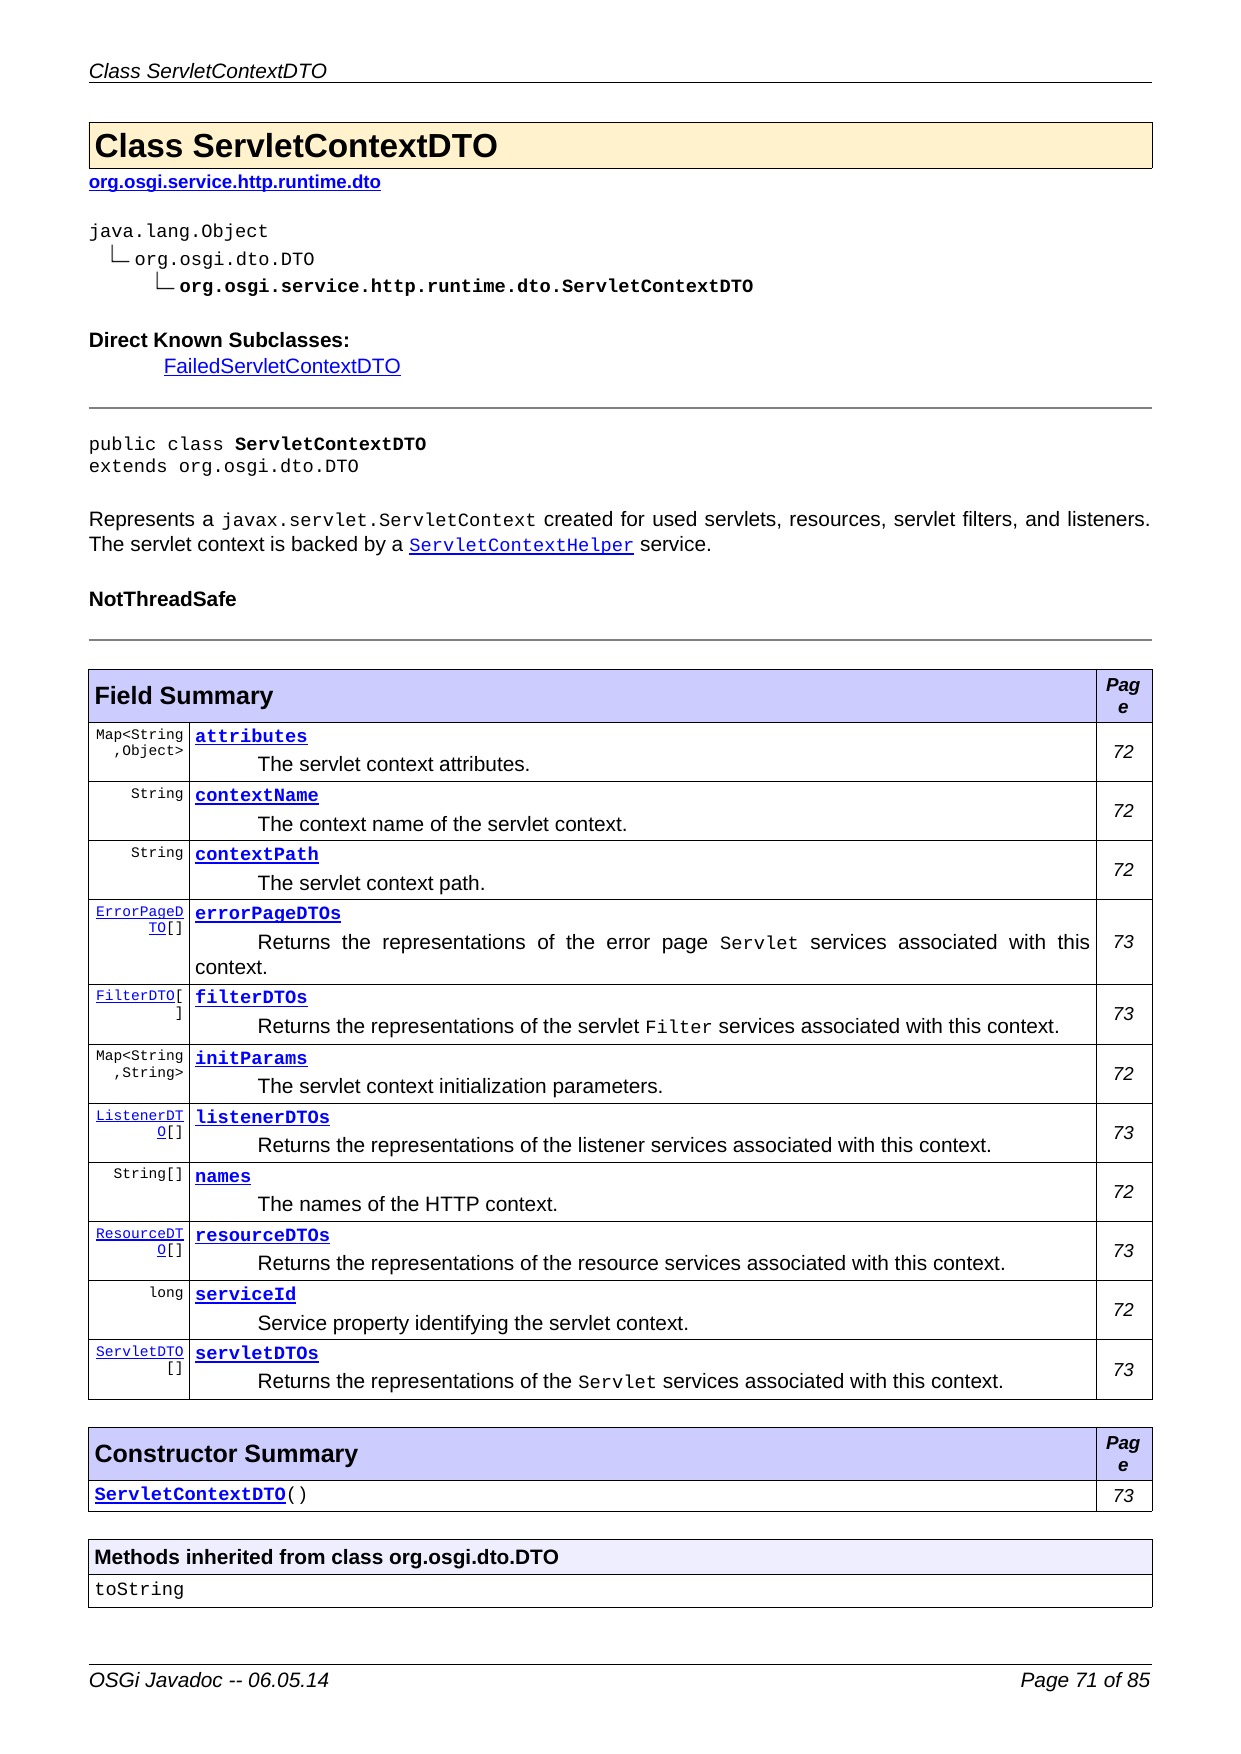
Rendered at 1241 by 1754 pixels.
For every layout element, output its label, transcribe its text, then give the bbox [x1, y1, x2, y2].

text NotThreadSafe [88, 586, 1152, 610]
text java.lang.Object [88, 222, 1152, 243]
table_cell [1097, 985, 1152, 1044]
table_cell [1097, 782, 1152, 840]
table_cell [1097, 1163, 1152, 1221]
table_cell ErrorPageDTO[] [89, 900, 189, 983]
table_cell contextPath The servlet context path. [190, 841, 1096, 899]
table_cell [1097, 1045, 1152, 1103]
table_cell resourceDTOs Returns the representations of the resource services associated with this context. [190, 1222, 1096, 1280]
table_cell attributes The servlet context attributes. [190, 723, 1096, 781]
table_cell String[] [89, 1163, 189, 1221]
table_cell String [89, 841, 189, 899]
table_cell [1097, 1222, 1152, 1280]
table_cell listenerDTOs Returns the representations of the listener services associated with this context. [190, 1104, 1096, 1162]
table_cell [1097, 1281, 1152, 1339]
picture [156, 270, 180, 293]
table_cell ServletDTO[] [89, 1340, 189, 1399]
table_cell ServletContextDTO() [89, 1481, 1096, 1511]
table_cell toString [89, 1575, 1152, 1607]
text public class ServletContextDTO [88, 435, 1152, 456]
table_cell errorPageDTOs Returns the representations of the error page Servlet services associated with this context. [190, 900, 1096, 983]
table_cell FilterDTO[] [89, 985, 189, 1044]
table_cell ListenerDTO[] [89, 1104, 189, 1162]
table_cell servletDTOs Returns the representations of the Servlet services associated with this context. [190, 1340, 1096, 1399]
table_cell long [89, 1281, 189, 1339]
text FailedServletContextDTO [163, 354, 1152, 378]
subtitle Direct Known Subclasses: [88, 327, 1152, 351]
table_cell Map<String,String> [89, 1045, 189, 1103]
subtitle Class ServletContextDTO [90, 123, 1152, 168]
table_cell [1097, 1340, 1152, 1399]
table_cell [1097, 723, 1152, 781]
table_cell ResourceDTO[] [89, 1222, 189, 1280]
table_cell [1097, 841, 1152, 899]
table_header Page [1097, 670, 1152, 722]
text org.osgi.dto.DTO [88, 243, 1152, 271]
text org.osgi.service.http.runtime.dto [88, 171, 1152, 193]
table_cell serviceId Service property identifying the servlet context. [190, 1281, 1096, 1339]
text Represents a javax.servlet.ServletContext created for used servlets, resources, servlet filters, and listeners. The servlet context is backed by a ServletContextHelper service. [88, 507, 1152, 557]
table_header Constructor Summary [89, 1428, 1096, 1480]
table_cell names The names of the HTTP context. [190, 1163, 1096, 1221]
table_header Page [1097, 1428, 1152, 1480]
table_cell [1097, 1104, 1152, 1162]
table_cell String [89, 782, 189, 840]
table_cell [1097, 900, 1152, 983]
table_cell Map<String,Object> [89, 723, 189, 781]
table_header Methods inherited from class org.osgi.dto.DTO [89, 1540, 1152, 1574]
table_cell contextName The context name of the servlet context. [190, 782, 1096, 840]
text org.osgi.service.http.runtime.dto.ServletContextDTO [88, 271, 1152, 298]
table_cell filterDTOs Returns the representations of the servlet Filter services associated with this context. [190, 985, 1096, 1044]
table_cell [1097, 1481, 1152, 1511]
text extends org.osgi.dto.DTO [88, 456, 1152, 478]
table_header Field Summary [89, 670, 1096, 722]
picture [111, 243, 135, 266]
table_cell initParams The servlet context initialization parameters. [190, 1045, 1096, 1103]
